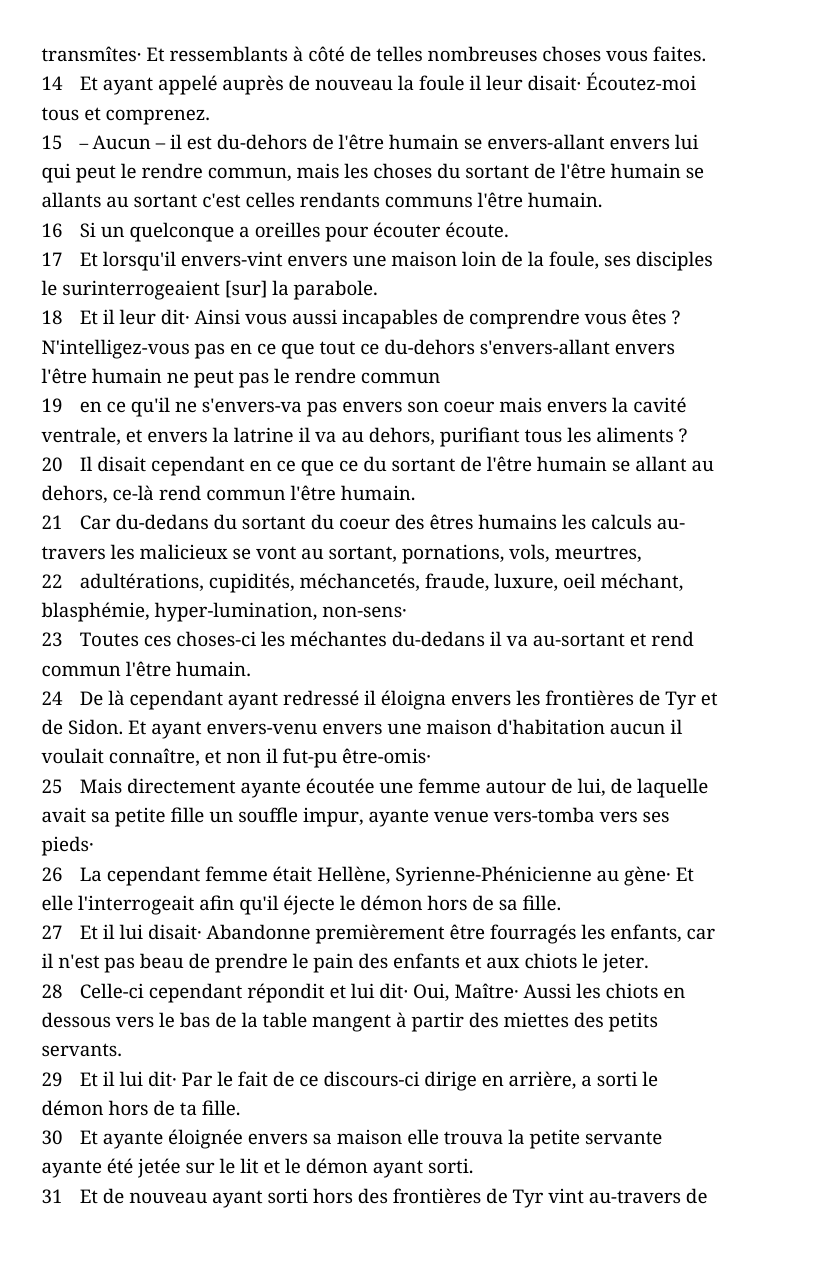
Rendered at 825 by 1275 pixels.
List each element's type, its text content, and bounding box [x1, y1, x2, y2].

text transmîtes· Et ressemblants à côté de telles nombreuses choses vous faites. 14 Et ayant appelé auprès de nouveau la foule il leur disait· Écoutez-moi tous et comprenez. 15 – Aucun – il est du-dehors de l'être humain se envers-allant envers lui qui peut le rendre commun, mais les choses du sortant de l'être humain se allants au sortant c'est celles rendants communs l'être humain. 16 Si un quelconque a oreilles pour écouter écoute. 17 Et lorsqu'il envers-vint envers une maison loin de la foule, ses disciples le surinterrogeaient [sur] la parabole. 18 Et il leur dit· Ainsi vous aussi incapables de comprendre vous êtes ? N'intelligez-vous pas en ce que tout ce du-dehors s'envers-allant envers l'être humain ne peut pas le rendre commun 19 en ce qu'il ne s'envers-va pas envers son coeur mais envers la cavité ventrale, et envers la latrine il va au dehors, purifiant tous les aliments ? 20 Il disait cependant en ce que ce du sortant de l'être humain se allant au dehors, ce-là rend commun l'être humain. 21 Car du-dedans du sortant du coeur des êtres humains les calculs au-travers les malicieux se vont au sortant, pornations, vols, meurtres, 22 adultérations, cupidités, méchancetés, fraude, luxure, oeil méchant, blasphémie, hyper-lumination, non-sens· 23 Toutes ces choses-ci les méchantes du-dedans il va au-sortant et rend commun l'être humain. 24 De là cependant ayant redressé il éloigna envers les frontières de Tyr et de Sidon. Et ayant envers-venu envers une maison d'habitation aucun il voulait connaître, et non il fut-pu être-omis· 25 Mais directement ayante écoutée une femme autour de lui, de laquelle avait sa petite fille un souffle impur, ayante venue vers-tomba vers ses pieds· 26 La cependant femme était Hellène, Syrienne-Phénicienne au gène· Et elle l'interrogeait afin qu'il éjecte le démon hors de sa fille. 27 Et il lui disait· Abandonne premièrement être fourragés les enfants, car il n'est pas beau de prendre le pain des enfants et aux chiots le jeter. 28 Celle-ci cependant répondit et lui dit· Oui, Maître· Aussi les chiots en dessous vers le bas de la table mangent à partir des miettes des petits servants. 29 Et il lui dit· Par le fait de ce discours-ci dirige en arrière, a sorti le démon hors de ta fille. 30 Et ayante éloignée envers sa maison elle trouva la petite servante ayante été jetée sur le lit et le démon ayant sorti. 31 Et de nouveau ayant sorti hors des frontières de Tyr vint au-travers de [41, 41, 724, 1208]
